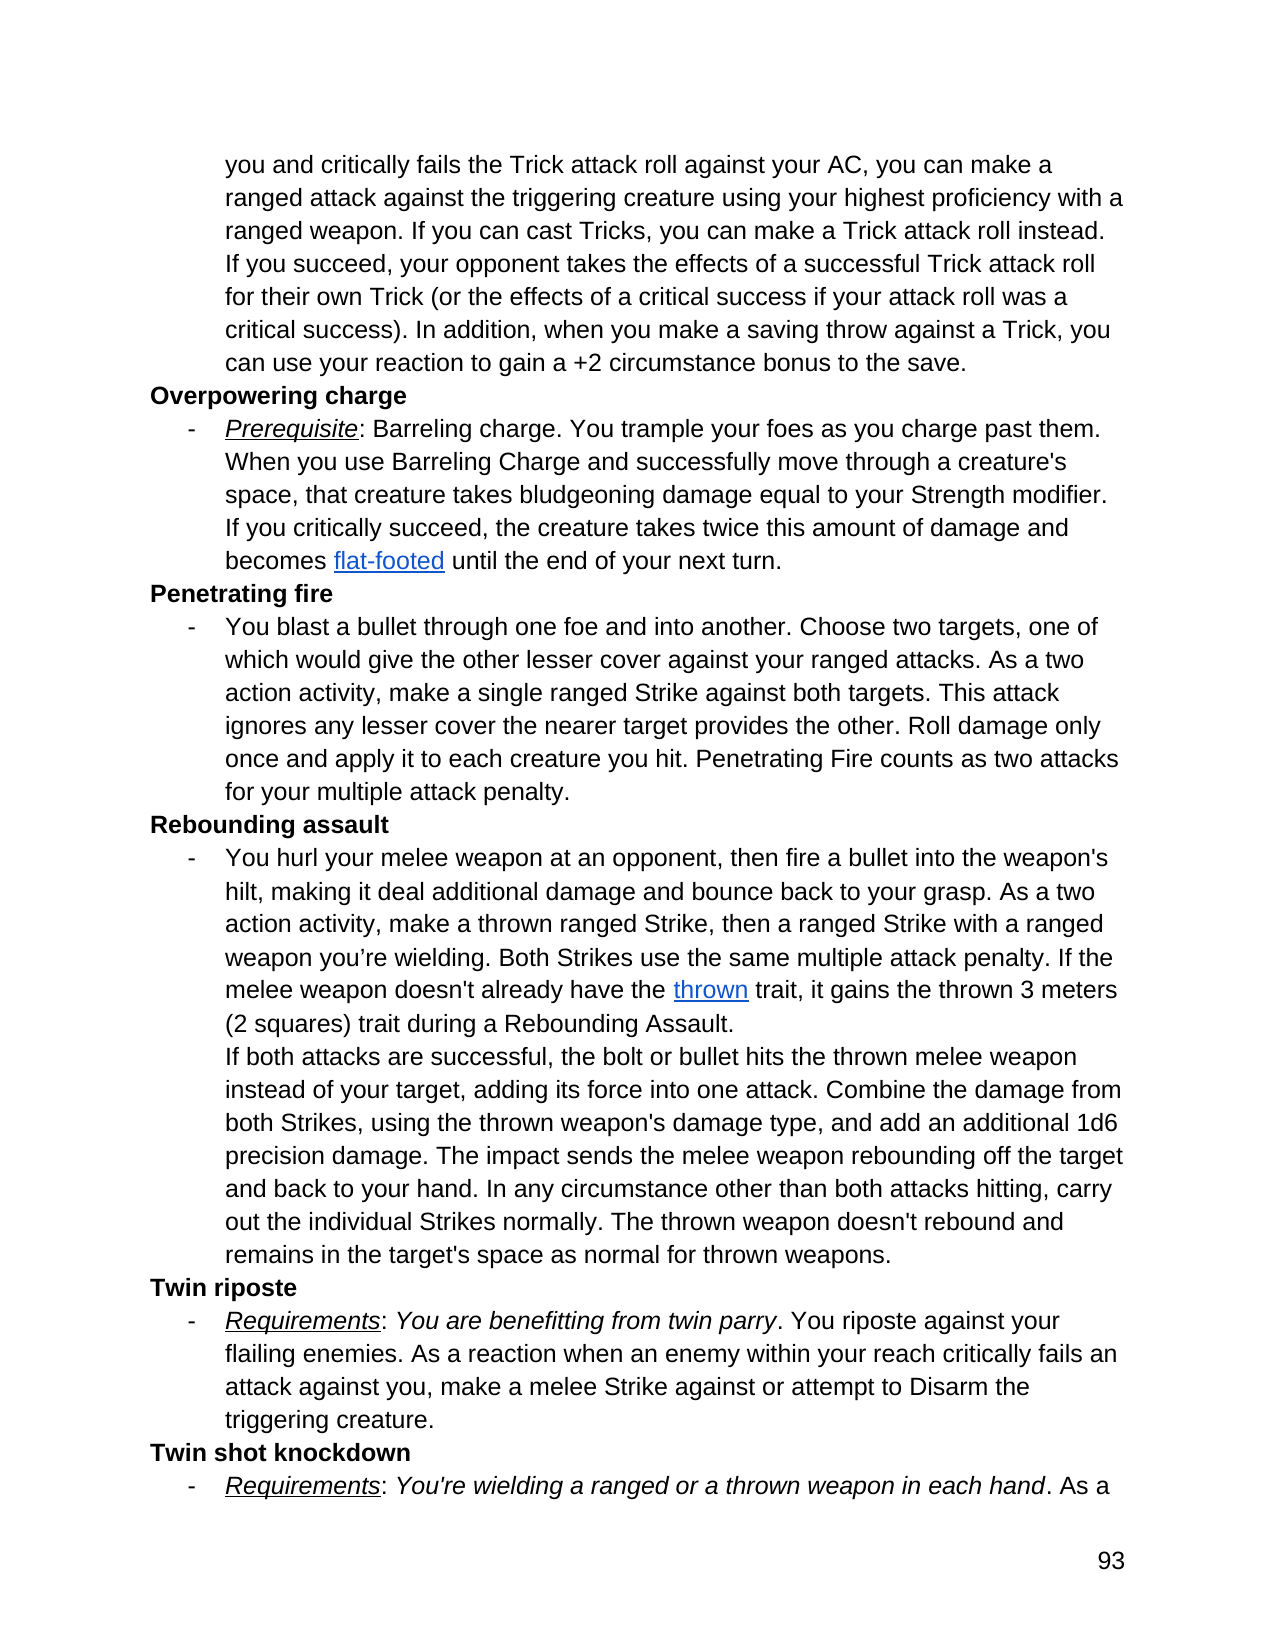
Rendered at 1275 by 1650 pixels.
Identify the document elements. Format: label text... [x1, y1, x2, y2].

text Twin shot knockdown [150, 1438, 1125, 1467]
text If both attacks are successful, the bolt or bullet hits the thrown melee weapon instead of your target, adding its force into one attack. Combine the damage from both Strikes, using the thrown weapon's damage type, and add an additional 1d6 precision damage. The impact sends the melee weapon rebounding off the target and back to your hand. In any circumstance other than both attacks hitting, carry out the individual Strikes normally. The thrown weapon doesn't rebound and remains in the target's space as normal for thrown weapons. [225, 1042, 1125, 1268]
text Twin riposte [150, 1273, 1125, 1301]
list You hurl your melee weapon at an opponent, then fire a bullet into the weapon's hilt, making it deal additional damage and bounce back to your grasp. As a two action activity, make a thrown ranged Strike, then a ranged Strike with a ranged weapon you’re wielding. Both Strikes use the same multiple attack penalty. If the melee weapon doesn't already have the thrown trait, it gains the thrown 3 meters (2 squares) trait during a Rebounding Assault. [187, 843, 1125, 1037]
list Requirements: You are benefitting from twin parry. You riposte against your flailing enemies. As a reaction when an enemy within your reach critically fails an attack against you, make a melee Strike against or attempt to Disarm the triggering creature. [187, 1306, 1125, 1433]
list Prerequisite: Barreling charge. You trample your foes as you charge past them. When you use Barreling Charge and successfully move through a creature's space, that creature takes bludgeoning damage equal to your Strength modifier. If you critically succeed, the creature takes twice this amount of damage and becomes flat-footed until the end of your next turn. [187, 414, 1125, 575]
text Overpowering charge [150, 381, 1125, 410]
list you and critically fails the Trick attack roll against your AC, you can make a ranged attack against the triggering creature using your highest proficiency with a ranged weapon. If you can cast Tricks, you can make a Trick attack roll instead. If you succeed, your opponent takes the effects of a successful Trick attack roll for their own Trick (or the effects of a critical success if your attack roll was a critical success). In addition, when you make a saving throw against a Trick, you can use your reaction to gain a +2 circumstance bonus to the save. [187, 150, 1125, 377]
text Penetrating fire [150, 579, 1125, 608]
list You blast a bullet through one foe and into another. Choose two targets, one of which would give the other lesser cover against your ranged attacks. As a two action activity, make a single ranged Strike against both targets. This attack ignores any lesser cover the nearer target provides the other. Roll damage only once and apply it to each creature you hit. Penetrating Fire counts as two attacks for your multiple attack penalty. [187, 612, 1125, 806]
text Rebounding assault [150, 810, 1125, 839]
list Requirements: You're wielding a ranged or a thrown weapon in each hand. As a [187, 1471, 1125, 1499]
